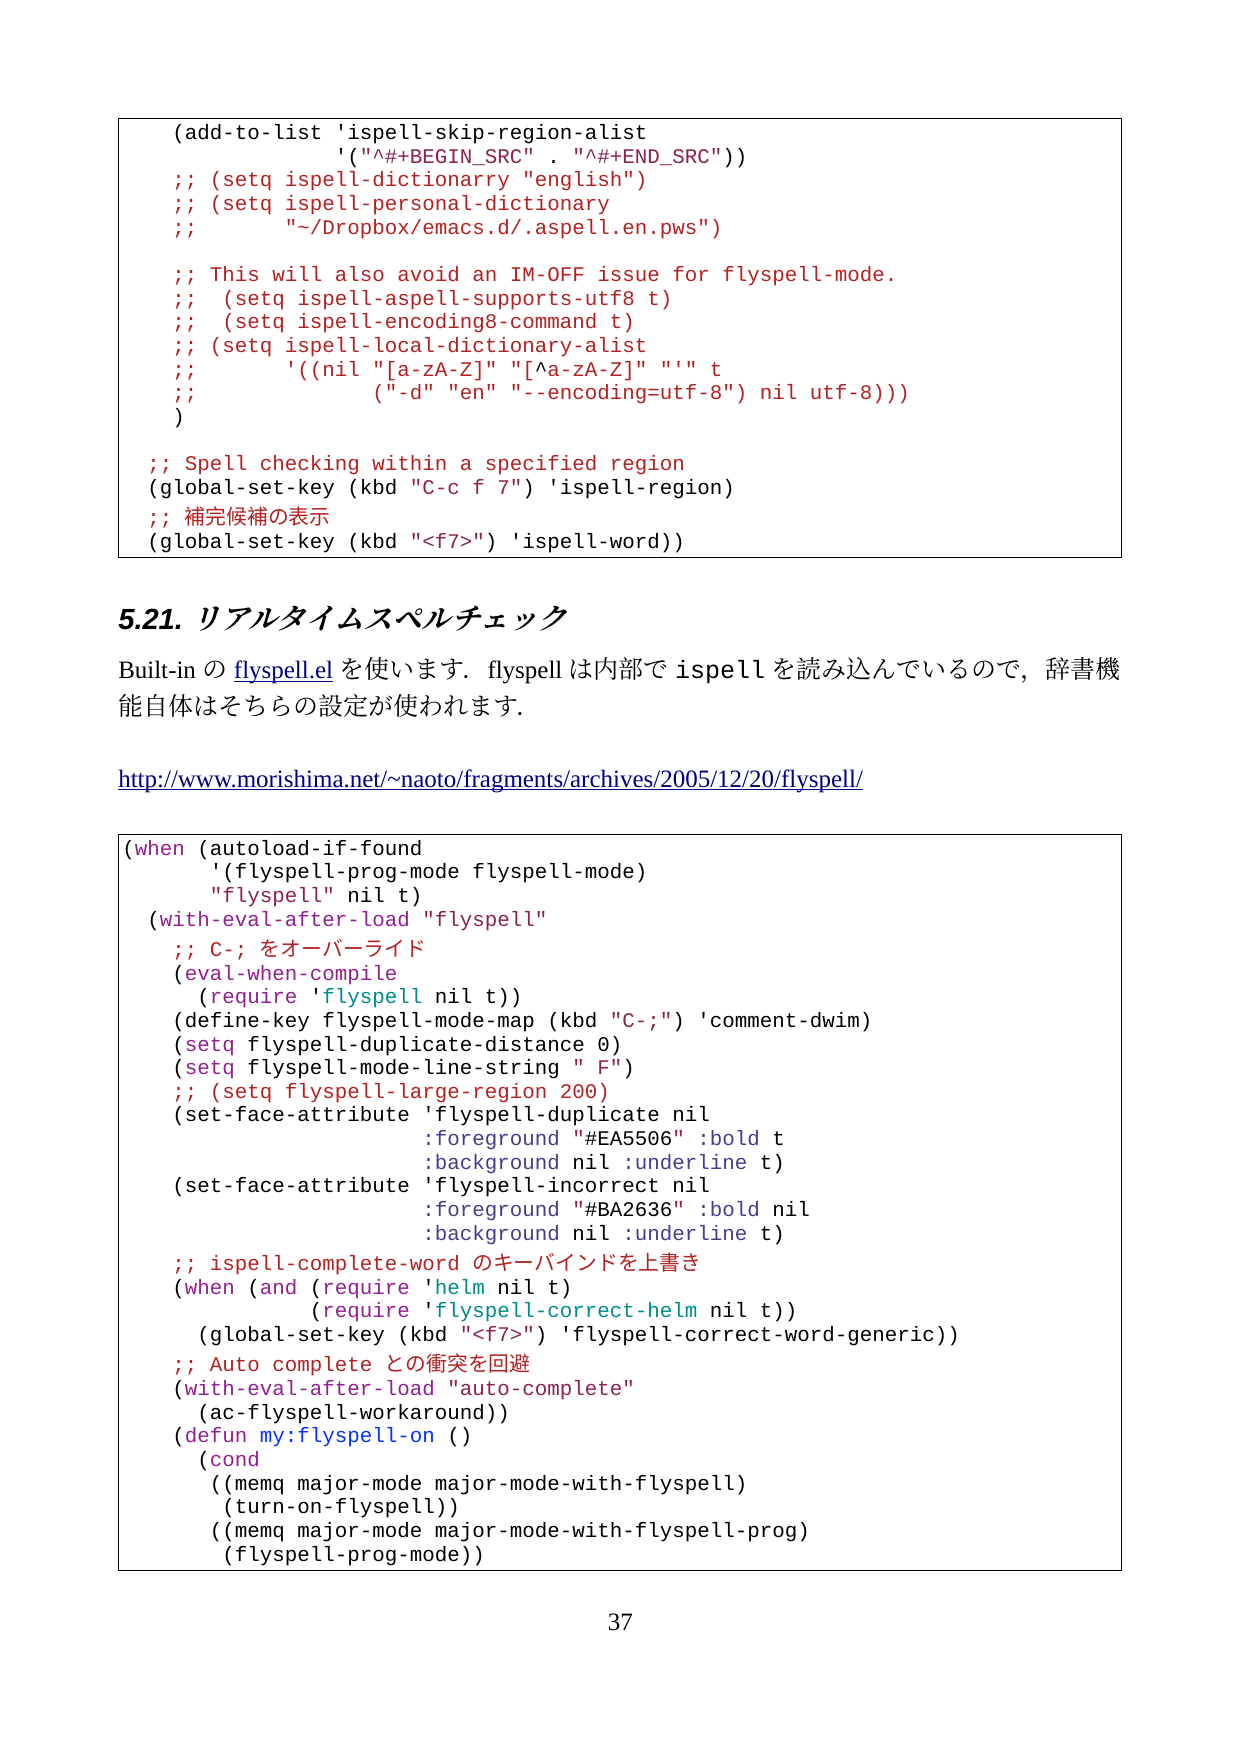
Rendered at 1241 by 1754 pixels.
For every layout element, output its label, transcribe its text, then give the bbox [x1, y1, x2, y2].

text ;; C-; をオーバーライド [119, 928, 1121, 959]
text ;; Auto complete との衝突を回避 [119, 1344, 1121, 1374]
text ) [119, 402, 1121, 426]
text Built-in の flyspell.el を使います．flyspell は内部で ispell を読み込んでいるので，辞書機能自体はそちらの設定が使われます． [118, 650, 1122, 751]
text (global-set-key (kbd "<f7>") 'ispell-word)) [119, 527, 1121, 557]
text (with-eval-after-load "auto-complete" [119, 1374, 1121, 1398]
text ;; '((nil "[a-zA-Z]" "[^a-zA-Z]" "'" t [119, 354, 1121, 378]
text "flyspell" nil t) [119, 881, 1121, 904]
text :background nil :underline t) [119, 1219, 1121, 1242]
text (flyspell-prog-mode)) [119, 1540, 1121, 1570]
text '("^#+BEGIN_SRC" . "^#+END_SRC")) [119, 142, 1121, 165]
text (cond [119, 1445, 1121, 1469]
text ;; ("-d" "en" "--encoding=utf-8") nil utf-8))) [119, 378, 1121, 402]
text ;; "~/Dropbox/emacs.d/.aspell.en.pws") [119, 213, 1121, 236]
text ;; ispell-complete-word のキーバインドを上書き [119, 1242, 1121, 1273]
text (define-key flyspell-mode-map (kbd "C-;") 'comment-dwim) [119, 1006, 1121, 1029]
text (set-face-attribute 'flyspell-duplicate nil [119, 1101, 1121, 1124]
text (require 'flyspell-correct-helm nil t)) [119, 1296, 1121, 1320]
subtitle リアルタイムスペルチェック [118, 596, 1122, 638]
text ((memq major-mode major-mode-with-flyspell-prog) [119, 1516, 1121, 1540]
text ;; (setq ispell-local-dictionary-alist [119, 331, 1121, 354]
text ;; (setq ispell-encoding8-command t) [119, 307, 1121, 331]
text (when (autoload-if-found [119, 835, 1121, 857]
text ;; This will also avoid an IM-OFF issue for flyspell-mode. [119, 260, 1121, 284]
text (when (and (require 'helm nil t) [119, 1273, 1121, 1296]
text (turn-on-flyspell)) [119, 1492, 1121, 1516]
text (global-set-key (kbd "C-c f 7") 'ispell-region) [119, 473, 1121, 496]
text ((memq major-mode major-mode-with-flyspell) [119, 1469, 1121, 1492]
text (with-eval-after-load "flyspell" [119, 904, 1121, 928]
text (set-face-attribute 'flyspell-incorrect nil [119, 1171, 1121, 1195]
text :background nil :underline t) [119, 1148, 1121, 1171]
text ;; (setq ispell-dictionarry "english") [119, 165, 1121, 189]
text (add-to-list 'ispell-skip-region-alist [119, 119, 1121, 142]
text '(flyspell-prog-mode flyspell-mode) [119, 857, 1121, 881]
text (eval-when-compile [119, 959, 1121, 982]
text (require 'flyspell nil t)) [119, 982, 1121, 1006]
text ;; (setq flyspell-large-region 200) [119, 1077, 1121, 1101]
text ;; (setq ispell-personal-dictionary [119, 189, 1121, 213]
text :foreground "#BA2636" :bold nil [119, 1195, 1121, 1219]
text ;; (setq ispell-aspell-supports-utf8 t) [119, 284, 1121, 307]
text (global-set-key (kbd "<f7>") 'flyspell-correct-word-generic)) [119, 1320, 1121, 1344]
text ;; 補完候補の表示 [119, 496, 1121, 527]
text http://www.morishima.net/~naoto/fragments/archives/2005/12/20/flyspell/ [118, 764, 1122, 821]
text (ac-flyspell-workaround)) [119, 1398, 1121, 1421]
text :foreground "#EA5506" :bold t [119, 1124, 1121, 1148]
text ;; Spell checking within a specified region [119, 449, 1121, 473]
text (setq flyspell-mode-line-string " F") [119, 1053, 1121, 1077]
text (defun my:flyspell-on () [119, 1421, 1121, 1445]
text (setq flyspell-duplicate-distance 0) [119, 1029, 1121, 1053]
